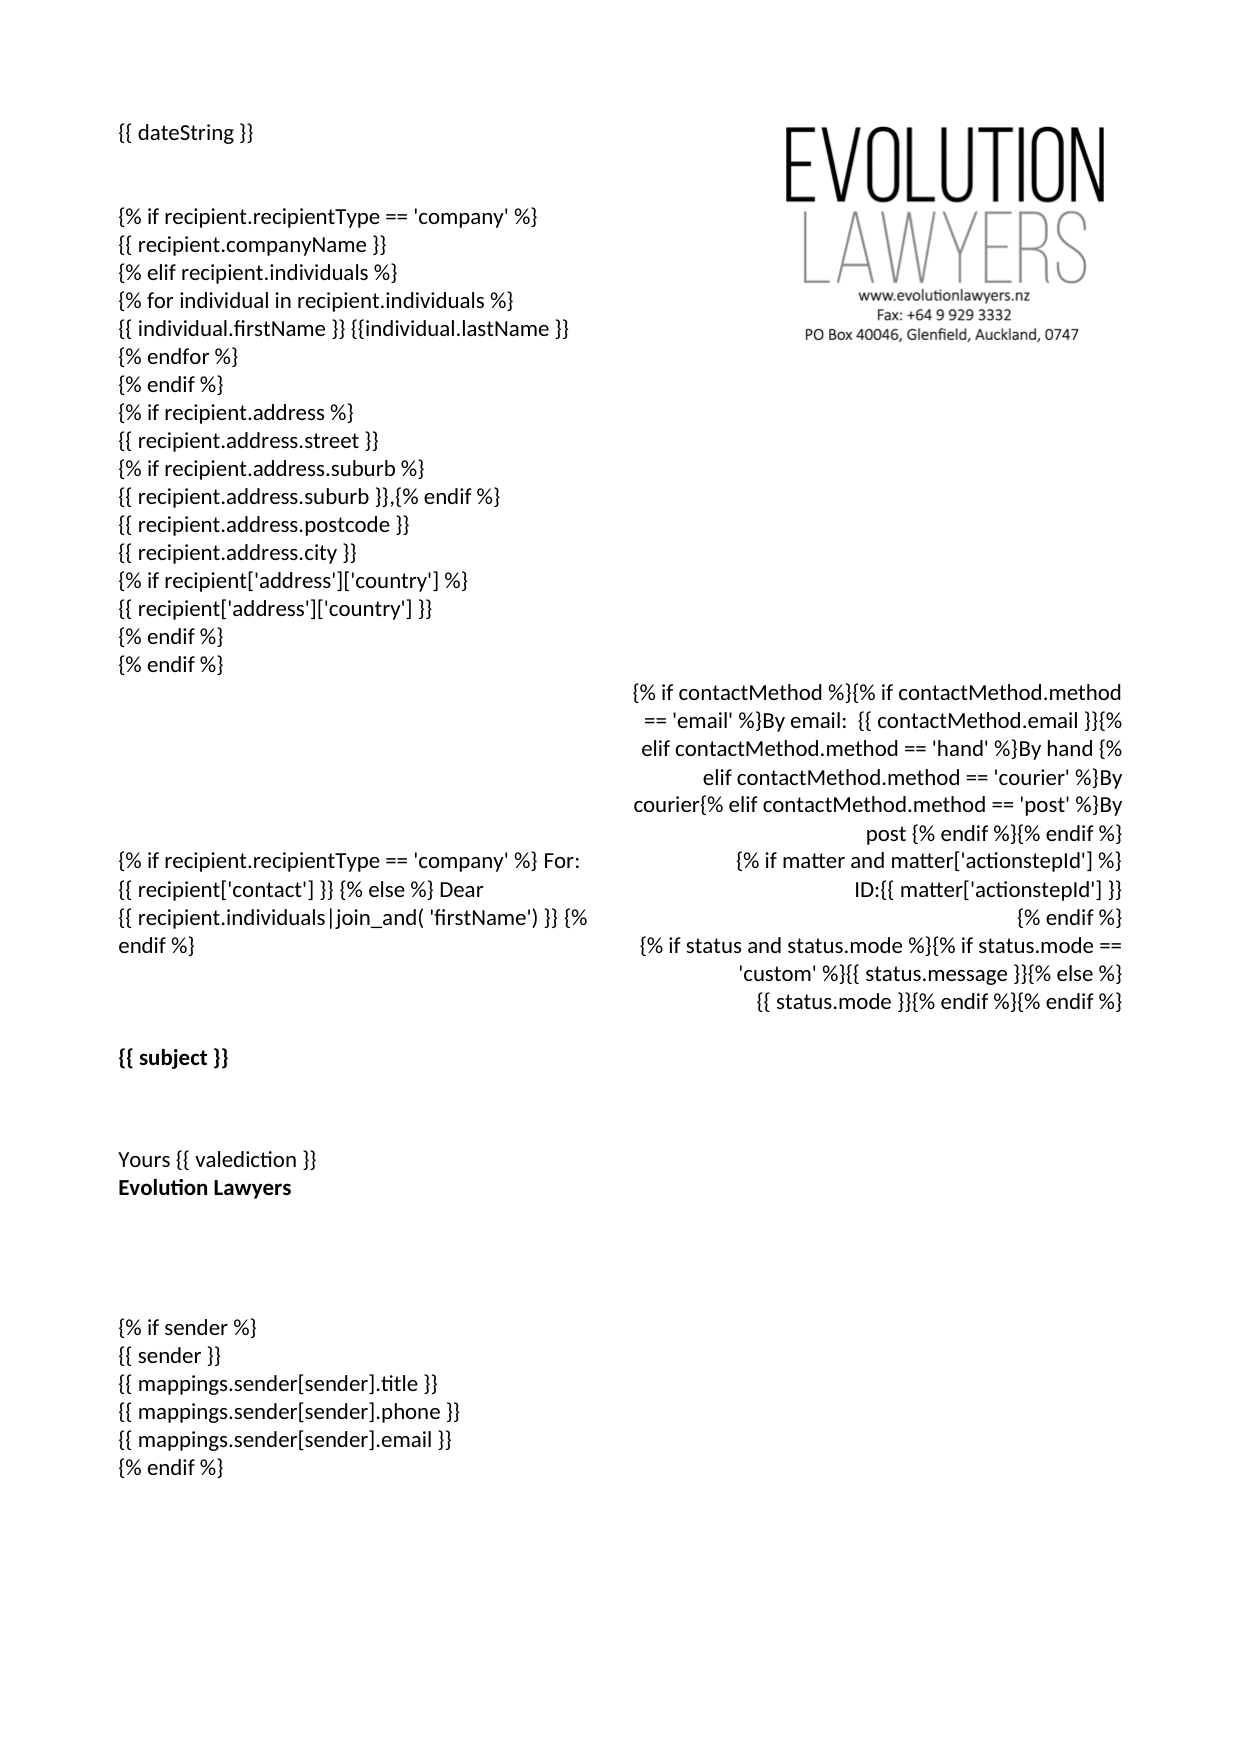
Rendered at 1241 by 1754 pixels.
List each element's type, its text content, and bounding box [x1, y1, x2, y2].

table_header [620, 118, 1122, 678]
table_cell [118, 679, 620, 847]
table_header {{ dateString }} {% if recipient.recipientType == 'company' %} {{ recipient.companyName }} {% elif recipient.individuals %} {% for individual in recipient.individuals %} {{ individual.firstName }} {{individual.lastName }} {% endfor %} {% endif %} {% if recipient.address %} {{ recipient.address.street }} {% if recipient.address.suburb %}{{ recipient.address.suburb }},{% endif %} {{ recipient.address.postcode }} {{ recipient.address.city }} {% if recipient['address']['country'] %} {{ recipient['address']['country'] }} {% endif %} {% endif %} [118, 118, 620, 678]
table_cell {% if matter and matter['actionstepId'] %} ID:{{ matter['actionstepId'] }} {% endif %} {% if status and status.mode %}{% if status.mode == 'custom' %}{{ status.message }}{% else %}{{ status.mode }}{% endif %}{% endif %} [620, 847, 1122, 1015]
table_cell {% if recipient.recipientType == 'company' %} For: {{ recipient['contact'] }} {% else %} Dear {{ recipient.individuals|join_and( 'firstName') }} {% endif %} [118, 847, 620, 1015]
table_header Yours {{ valediction }} Evolution Lawyers {% if sender %} {{ sender }} {{ mappings.sender[sender].title }} {{ mappings.sender[sender].phone }} {{ mappings.sender[sender].email }} {% endif %} [118, 1145, 1122, 1481]
subtitle {{ subject }} [118, 1043, 1122, 1071]
table_cell {% if contactMethod %}{% if contactMethod.method == 'email' %}By email: {{ contactMethod.email }}{% elif contactMethod.method == 'hand' %}By hand {% elif contactMethod.method == 'courier' %}By courier{% elif contactMethod.method == 'post' %}By post {% endif %}{% endif %} [620, 679, 1122, 847]
picture [767, 118, 1123, 349]
